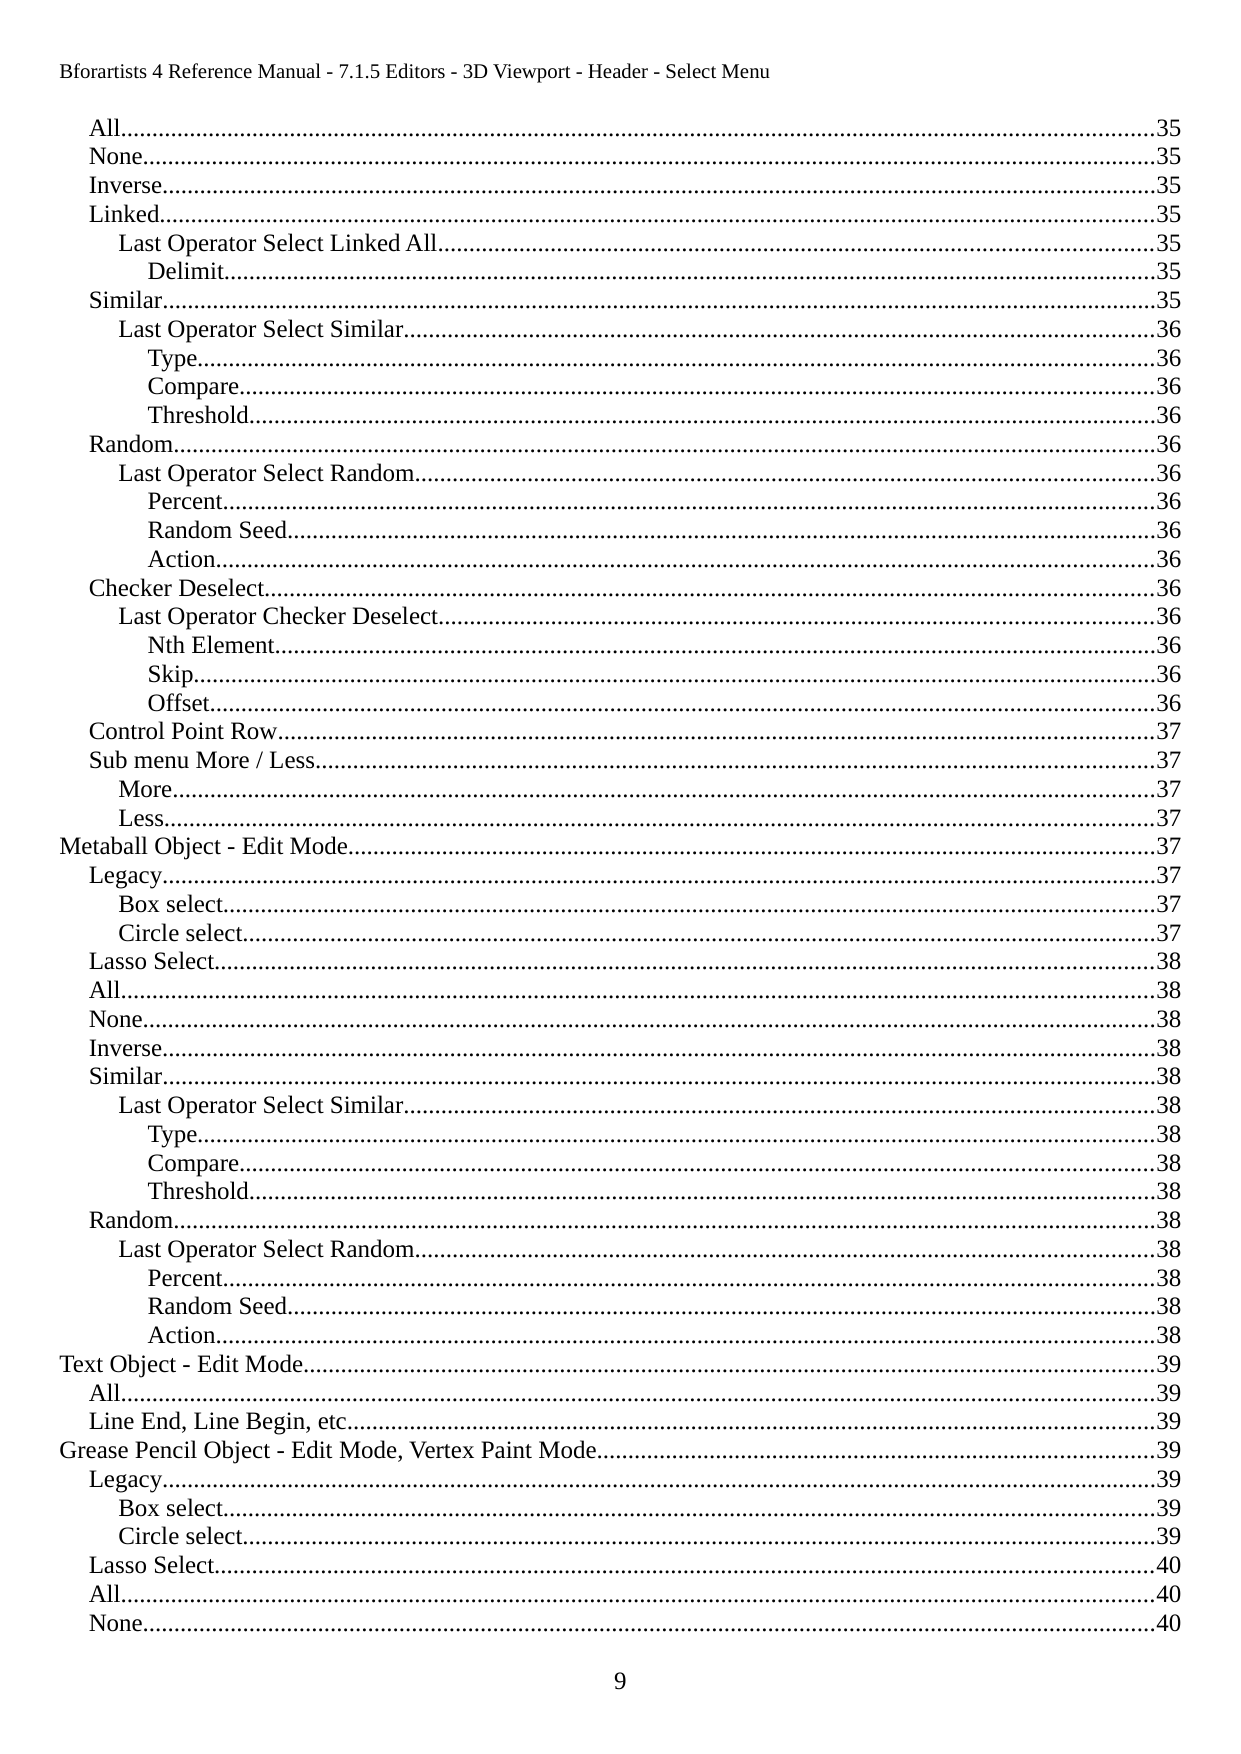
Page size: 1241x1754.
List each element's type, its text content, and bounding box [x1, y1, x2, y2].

text Inverse 35 [88, 170, 1181, 199]
text Type 36 [147, 343, 1181, 371]
text Grease Pencil Object - Edit Mode, Vertex Paint Mode 39 [59, 1435, 1181, 1464]
text Circle select 39 [118, 1521, 1181, 1550]
text Compare 38 [147, 1148, 1181, 1176]
text Random 38 [88, 1205, 1181, 1234]
text Similar 38 [88, 1061, 1181, 1090]
text Type 38 [147, 1119, 1181, 1148]
text Less 37 [118, 803, 1181, 831]
text None 35 [88, 141, 1181, 170]
text Circle select 37 [118, 918, 1181, 946]
text Offset 36 [147, 688, 1181, 716]
text All 40 [88, 1579, 1181, 1608]
text Control Point Row 37 [88, 716, 1181, 745]
text Linked 35 [88, 199, 1181, 228]
text Legacy 37 [88, 860, 1181, 889]
text All 39 [88, 1378, 1181, 1406]
text Sub menu More / Less 37 [88, 745, 1181, 774]
text Similar 35 [88, 285, 1181, 314]
text Action 38 [147, 1320, 1181, 1349]
text Metaball Object - Edit Mode 37 [59, 831, 1181, 860]
text Compare 36 [147, 371, 1181, 400]
text Box select 39 [118, 1493, 1181, 1521]
text Skip 36 [147, 659, 1181, 688]
text Nth Element 36 [147, 630, 1181, 659]
text None 40 [88, 1608, 1181, 1636]
text All 35 [88, 113, 1181, 141]
text Random Seed 36 [147, 515, 1181, 544]
text Lasso Select 38 [88, 946, 1181, 975]
text Text Object - Edit Mode 39 [59, 1349, 1181, 1378]
text Inverse 38 [88, 1033, 1181, 1061]
text Last Operator Select Similar 38 [118, 1090, 1181, 1119]
text Last Operator Checker Deselect 36 [118, 601, 1181, 630]
text Action 36 [147, 544, 1181, 573]
text Percent 36 [147, 486, 1181, 515]
text All 38 [88, 975, 1181, 1004]
text Checker Deselect 36 [88, 573, 1181, 601]
text Last Operator Select Random 36 [118, 458, 1181, 486]
text Last Operator Select Random 38 [118, 1234, 1181, 1263]
text Lasso Select 40 [88, 1550, 1181, 1579]
text Legacy 39 [88, 1464, 1181, 1493]
text Threshold 36 [147, 400, 1181, 429]
text Delimit 35 [147, 256, 1181, 285]
text Random Seed 38 [147, 1291, 1181, 1320]
text Random 36 [88, 429, 1181, 458]
text Last Operator Select Linked All 35 [118, 228, 1181, 256]
text None 38 [88, 1004, 1181, 1033]
text Percent 38 [147, 1263, 1181, 1291]
text Last Operator Select Similar 36 [118, 314, 1181, 343]
text Box select 37 [118, 889, 1181, 918]
text Threshold 38 [147, 1176, 1181, 1205]
text More 37 [118, 774, 1181, 803]
text Line End, Line Begin, etc. 39 [88, 1406, 1181, 1435]
